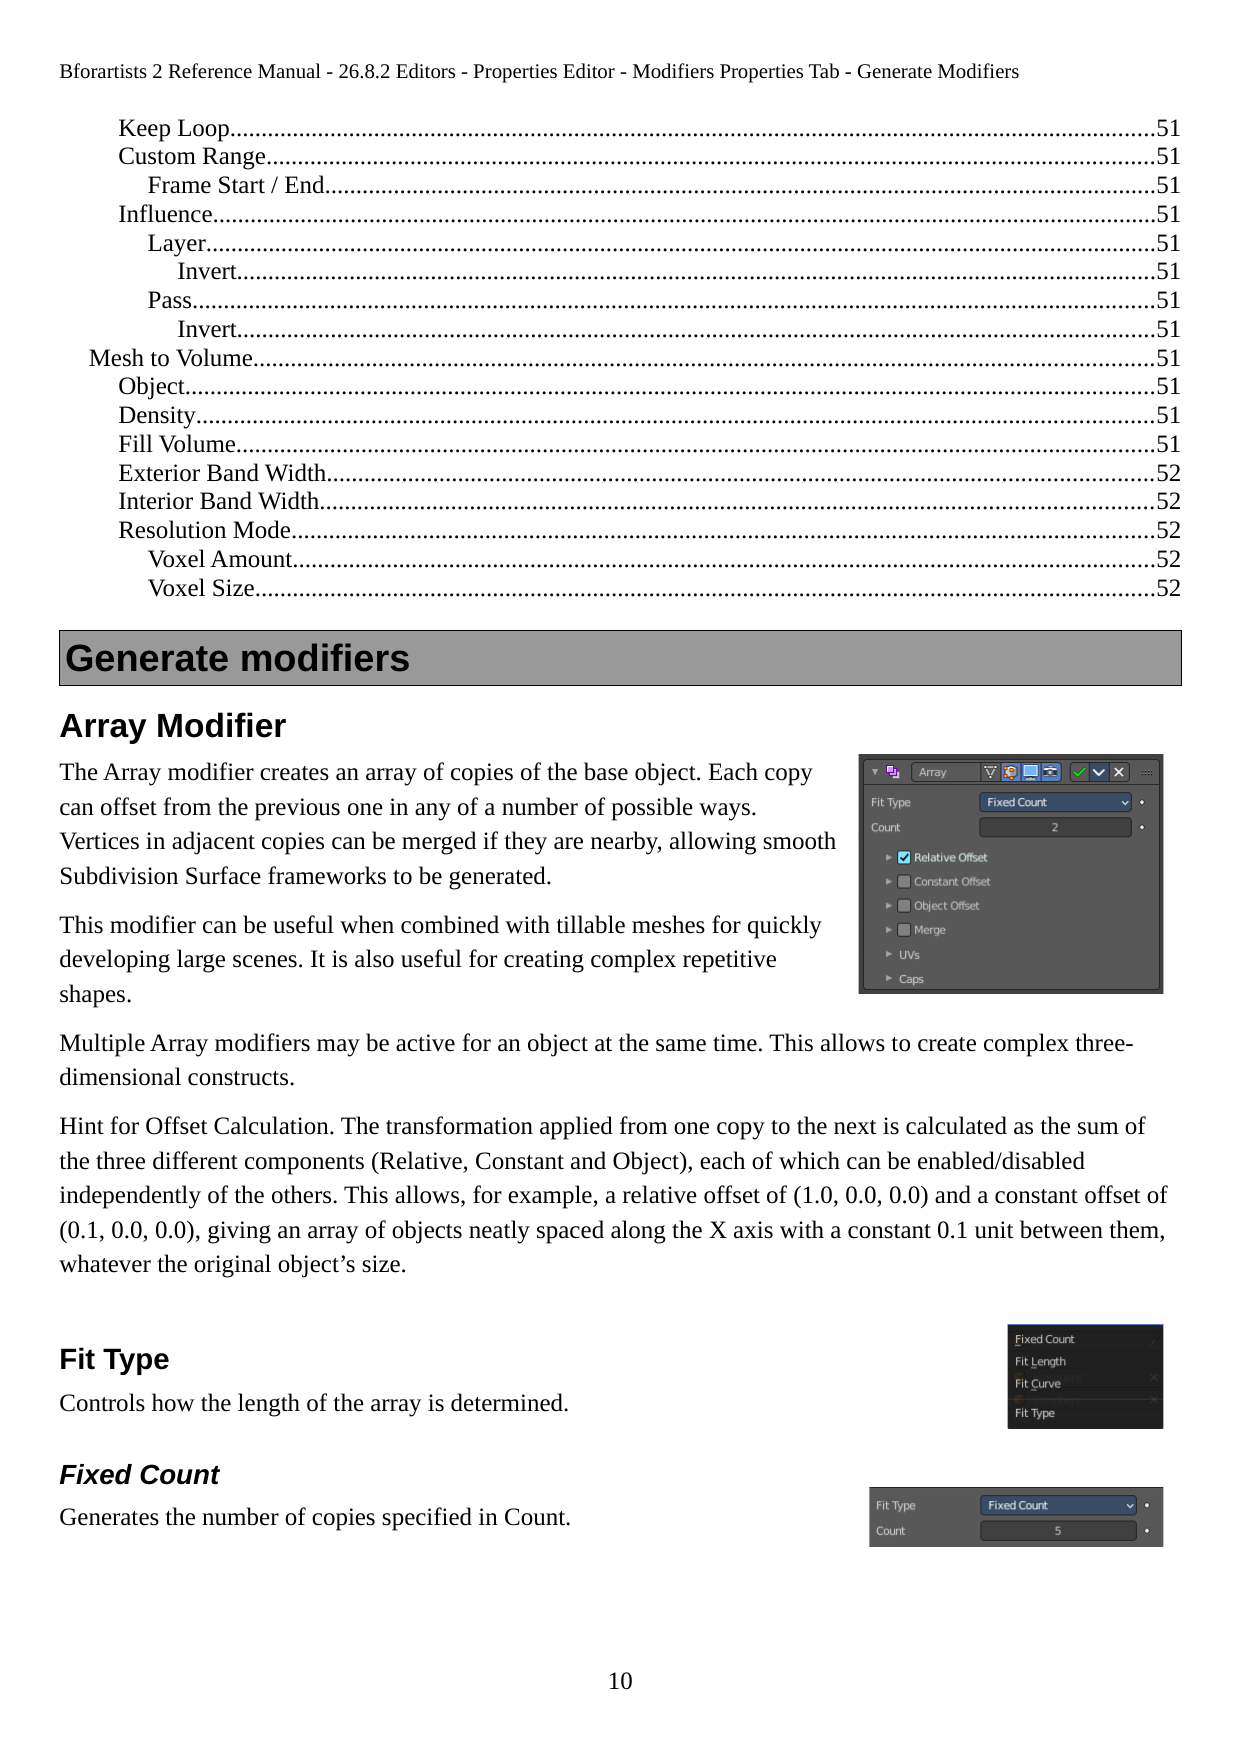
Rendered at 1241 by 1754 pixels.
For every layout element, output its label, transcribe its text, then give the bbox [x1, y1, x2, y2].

subtitle Fixed Count [59, 1458, 1181, 1490]
picture [869, 1487, 1164, 1547]
text Multiple Array modifiers may be active for an object at the same time. This allows to create complex three-dimensional constructs. [59, 1028, 1181, 1091]
picture [1007, 1324, 1164, 1429]
subtitle Array Modifier [59, 706, 1181, 745]
text Frame Start / End 51 [147, 170, 1181, 199]
text Density 51 [118, 400, 1181, 429]
text Custom Range 51 [118, 141, 1181, 170]
text Invert 51 [177, 314, 1181, 343]
subtitle Fit Type [59, 1342, 1007, 1376]
table_header Generate modifiers [60, 631, 1181, 685]
text Exterior Band Width 52 [118, 458, 1181, 486]
text Keep Loop 51 [118, 113, 1181, 141]
text This modifier can be useful when combined with tillable meshes for quickly developing large scenes. It is also useful for creating complex repetitive shapes. [59, 910, 1181, 1008]
text Object 51 [118, 371, 1181, 400]
text Resolution Mode 52 [118, 515, 1181, 544]
picture [858, 754, 1164, 994]
text Voxel Amount 52 [147, 544, 1181, 573]
text Pass 51 [147, 285, 1181, 314]
text Generates the number of copies specified in Count. [59, 1502, 869, 1531]
text Invert 51 [177, 256, 1181, 285]
text The Array modifier creates an array of copies of the base object. Each copy can offset from the previous one in any of a number of possible ways. Vertices in adjacent copies can be merged if they are nearby, allowing smooth Subdivision Surface frameworks to be generated. [59, 757, 858, 889]
text Voxel Size 52 [147, 573, 1181, 601]
text Mesh to Volume 51 [88, 343, 1181, 371]
text Layer 51 [147, 228, 1181, 256]
subtitle [1164, 1342, 1181, 1376]
text Interior Band Width 52 [118, 486, 1181, 515]
text Fill Volume 51 [118, 429, 1181, 458]
text Controls how the length of the array is determined. [59, 1388, 1007, 1417]
text Influence 51 [118, 199, 1181, 228]
text Hint for Offset Calculation. The transformation applied from one copy to the next is calculated as the sum of the three different components (Relative, Constant and Object), each of which can be enabled/disabled independently of the others. This allows, for example, a relative offset of (1.0, 0.0, 0.0) and a constant offset of (0.1, 0.0, 0.0), giving an array of objects neatly spaced along the X axis with a constant 0.1 unit between them, whatever the original object’s size. [59, 1111, 1181, 1278]
